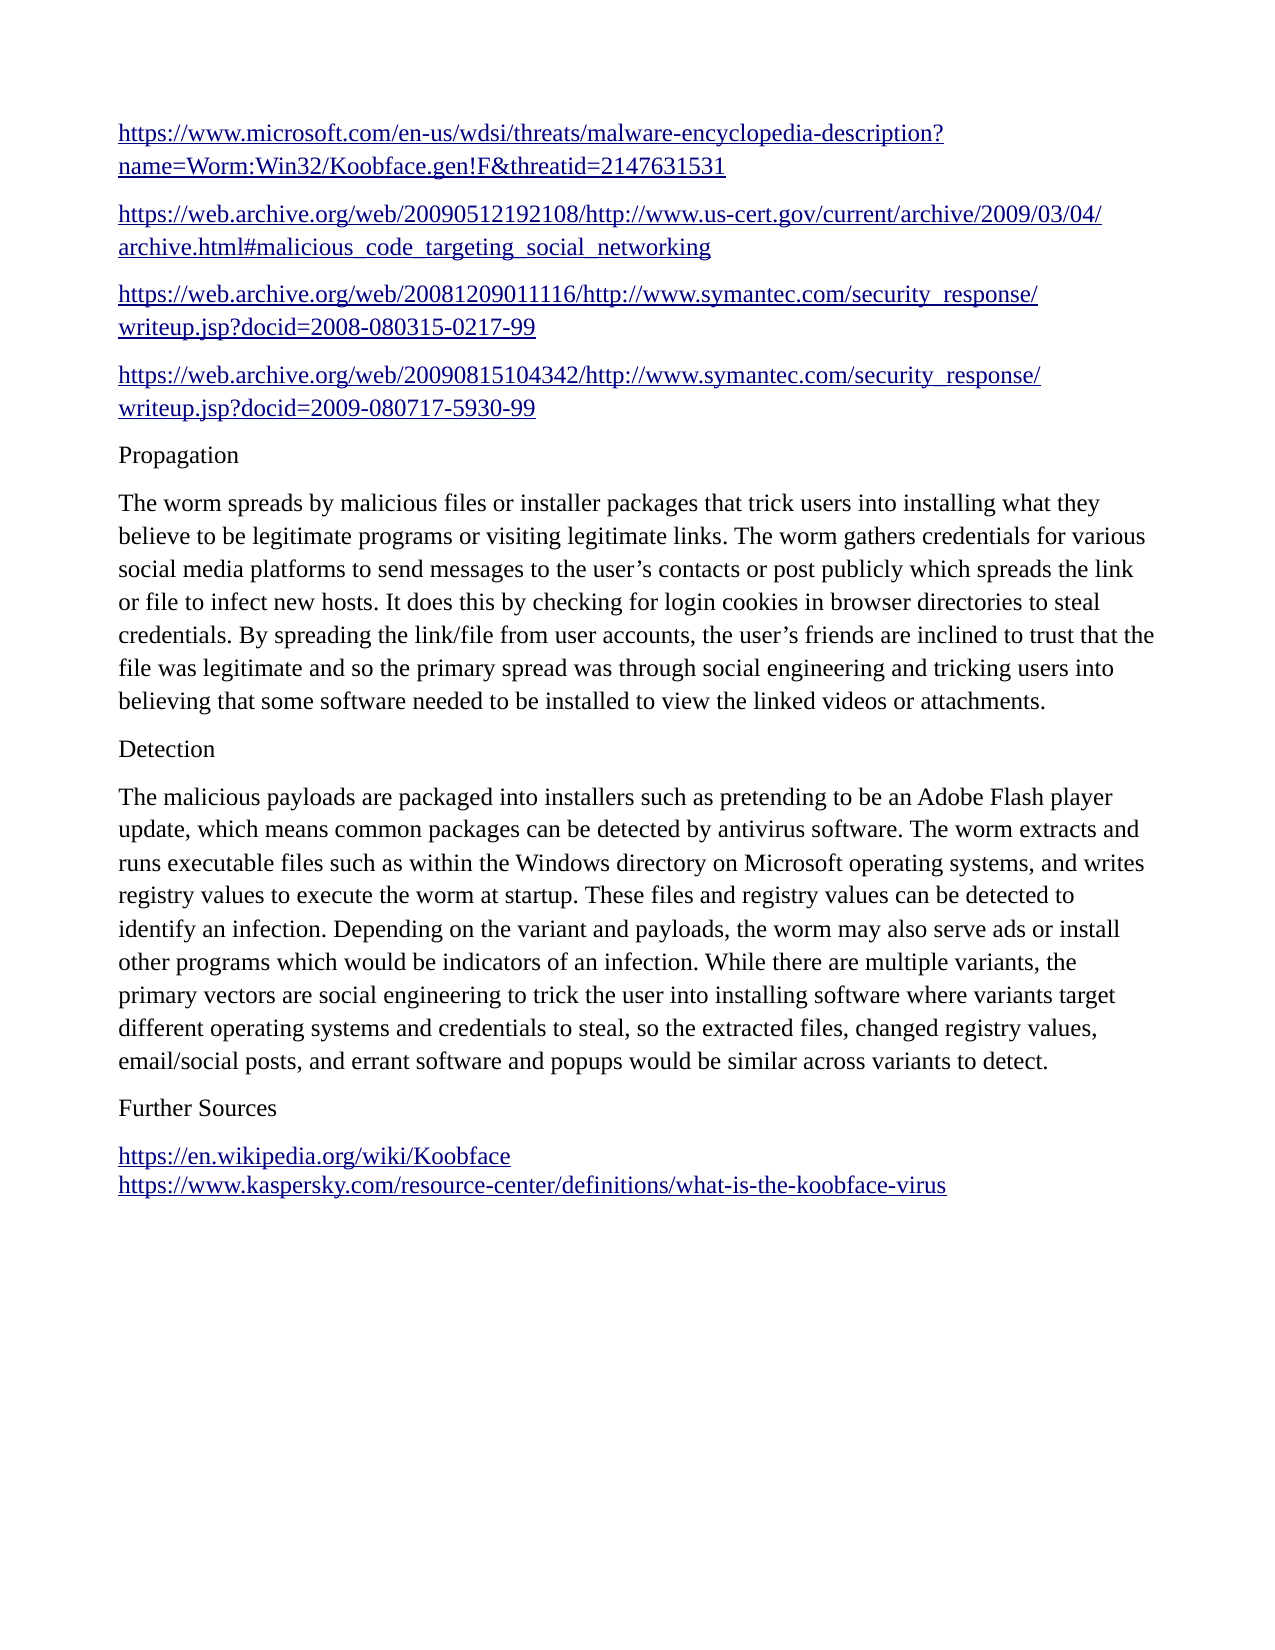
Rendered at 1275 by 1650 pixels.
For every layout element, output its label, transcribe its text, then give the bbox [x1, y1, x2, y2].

text Detection [118, 734, 1157, 763]
text Further Sources [118, 1093, 1157, 1122]
text https://web.archive.org/web/20090815104342/http://www.symantec.com/security_response/writeup.jsp?docid=2009-080717-5930-99 [118, 360, 1157, 422]
text The worm spreads by malicious files or installer packages that trick users into installing what they believe to be legitimate programs or visiting legitimate links. The worm gathers credentials for various social media platforms to send messages to the user’s contacts or post publicly which spreads the link or file to infect new hosts. It does this by checking for login cookies in browser directories to steal credentials. By spreading the link/file from user accounts, the user’s friends are inclined to trust that the file was legitimate and so the primary spread was through social engineering and tricking users into believing that some software needed to be installed to view the linked videos or attachments. [118, 488, 1157, 715]
text https://web.archive.org/web/20081209011116/http://www.symantec.com/security_response/writeup.jsp?docid=2008-080315-0217-99 [118, 279, 1157, 341]
text https://www.microsoft.com/en-us/wdsi/threats/malware-encyclopedia-description?name=Worm:Win32/Koobface.gen!F&threatid=2147631531 [118, 118, 1157, 180]
text https://web.archive.org/web/20090512192108/http://www.us-cert.gov/current/archive/2009/03/04/archive.html#malicious_code_targeting_social_networking [118, 199, 1157, 261]
text Propagation [118, 441, 1157, 469]
text The malicious payloads are packaged into installers such as pretending to be an Adobe Flash player update, which means common packages can be detected by antivirus software. The worm extracts and runs executable files such as within the Windows directory on Microsoft operating systems, and writes registry values to execute the worm at startup. These files and registry values can be detected to identify an infection. Depending on the variant and payloads, the worm may also serve ads or install other programs which would be indicators of an infection. While there are multiple variants, the primary vectors are social engineering to trick the user into installing software where variants target different operating systems and credentials to steal, so the extracted files, changed registry values, email/social posts, and errant software and popups would be similar across variants to detect. [118, 782, 1157, 1074]
text https://en.wikipedia.org/wiki/Koobface [118, 1141, 1157, 1170]
text https://www.kaspersky.com/resource-center/definitions/what-is-the-koobface-virus [118, 1170, 1157, 1198]
